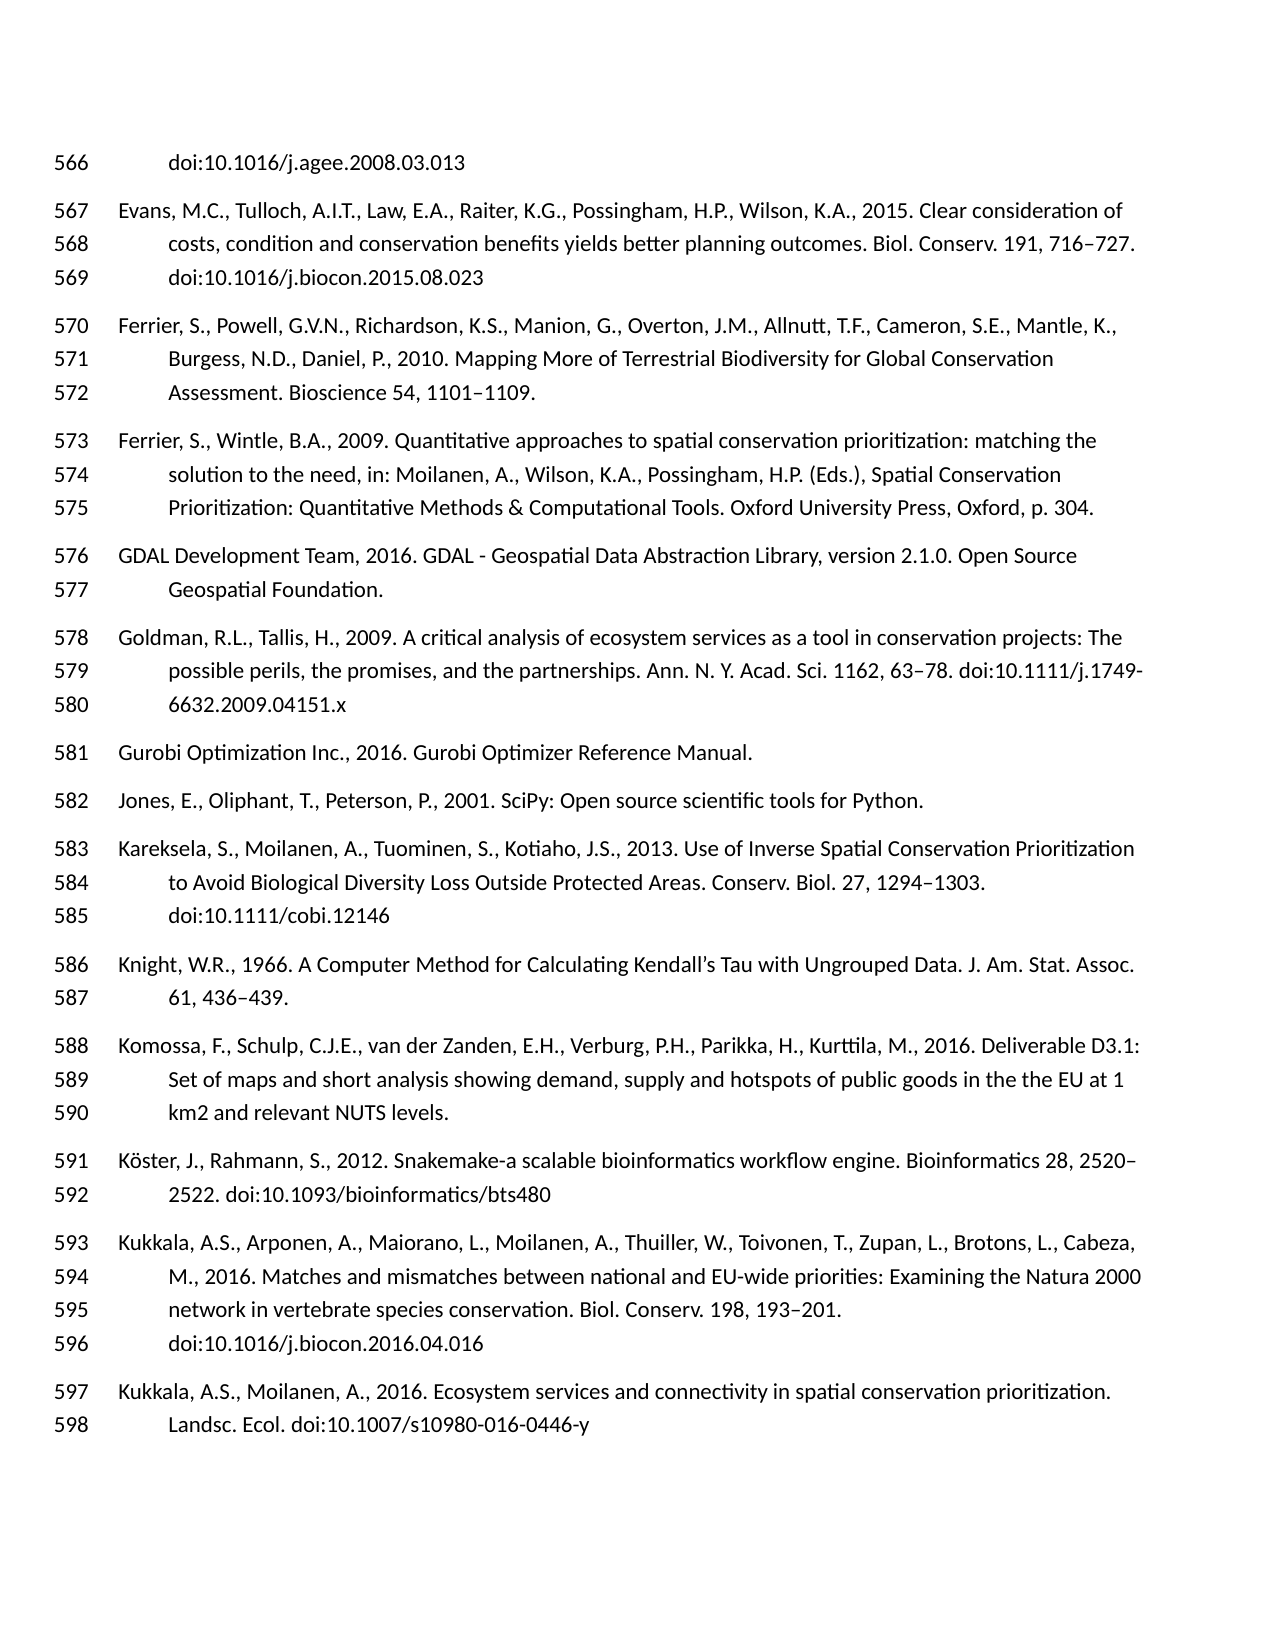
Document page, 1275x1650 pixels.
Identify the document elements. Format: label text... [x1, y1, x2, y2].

text Evans, M.C., Tulloch, A.I.T., Law, E.A., Raiter, K.G., Possingham, H.P., Wilson, K.A., 2015. Clear consideration of costs, condition and conservation benefits yields better planning outcomes. Biol. Conserv. 191, 716–727. doi:10.1016/j.biocon.2015.08.023 [118, 196, 1157, 291]
text Ferrier, S., Wintle, B.A., 2009. Quantitative approaches to spatial conservation prioritization: matching the solution to the need, in: Moilanen, A., Wilson, K.A., Possingham, H.P. (Eds.), Spatial Conservation Prioritization: Quantitative Methods & Computational Tools. Oxford University Press, Oxford, p. 304. [118, 426, 1157, 521]
text Gurobi Optimization Inc., 2016. Gurobi Optimizer Reference Manual. [118, 738, 1157, 766]
text Köster, J., Rahmann, S., 2012. Snakemake-a scalable bioinformatics workflow engine. Bioinformatics 28, 2520–2522. doi:10.1093/bioinformatics/bts480 [118, 1147, 1157, 1208]
text Kukkala, A.S., Arponen, A., Maiorano, L., Moilanen, A., Thuiller, W., Toivonen, T., Zupan, L., Brotons, L., Cabeza, M., 2016. Matches and mismatches between national and EU-wide priorities: Examining the Natura 2000 network in vertebrate species conservation. Biol. Conserv. 198, 193–201. doi:10.1016/j.biocon.2016.04.016 [118, 1228, 1157, 1357]
text Knight, W.R., 1966. A Computer Method for Calculating Kendall’s Tau with Ungrouped Data. J. Am. Stat. Assoc. 61, 436–439. [118, 950, 1157, 1011]
text Kareksela, S., Moilanen, A., Tuominen, S., Kotiaho, J.S., 2013. Use of Inverse Spatial Conservation Prioritization to Avoid Biological Diversity Loss Outside Protected Areas. Conserv. Biol. 27, 1294–1303. doi:10.1111/cobi.12146 [118, 834, 1157, 929]
text Komossa, F., Schulp, C.J.E., van der Zanden, E.H., Verburg, P.H., Parikka, H., Kurttila, M., 2016. Deliverable D3.1: Set of maps and short analysis showing demand, supply and hotspots of public goods in the the EU at 1 km2 and relevant NUTS levels. [118, 1031, 1157, 1126]
text Kukkala, A.S., Moilanen, A., 2016. Ecosystem services and connectivity in spatial conservation prioritization. Landsc. Ecol. doi:10.1007/s10980-016-0446-y [118, 1377, 1157, 1438]
text doi:10.1016/j.agee.2008.03.013 [118, 148, 1157, 176]
text Ferrier, S., Powell, G.V.N., Richardson, K.S., Manion, G., Overton, J.M., Allnutt, T.F., Cameron, S.E., Mantle, K., Burgess, N.D., Daniel, P., 2010. Mapping More of Terrestrial Biodiversity for Global Conservation Assessment. Bioscience 54, 1101–1109. [118, 311, 1157, 406]
text Goldman, R.L., Tallis, H., 2009. A critical analysis of ecosystem services as a tool in conservation projects: The possible perils, the promises, and the partnerships. Ann. N. Y. Acad. Sci. 1162, 63–78. doi:10.1111/j.1749-6632.2009.04151.x [118, 623, 1157, 718]
text GDAL Development Team, 2016. GDAL - Geospatial Data Abstraction Library, version 2.1.0. Open Source Geospatial Foundation. [118, 541, 1157, 603]
text Jones, E., Oliphant, T., Peterson, P., 2001. SciPy: Open source scientific tools for Python. [118, 786, 1157, 814]
